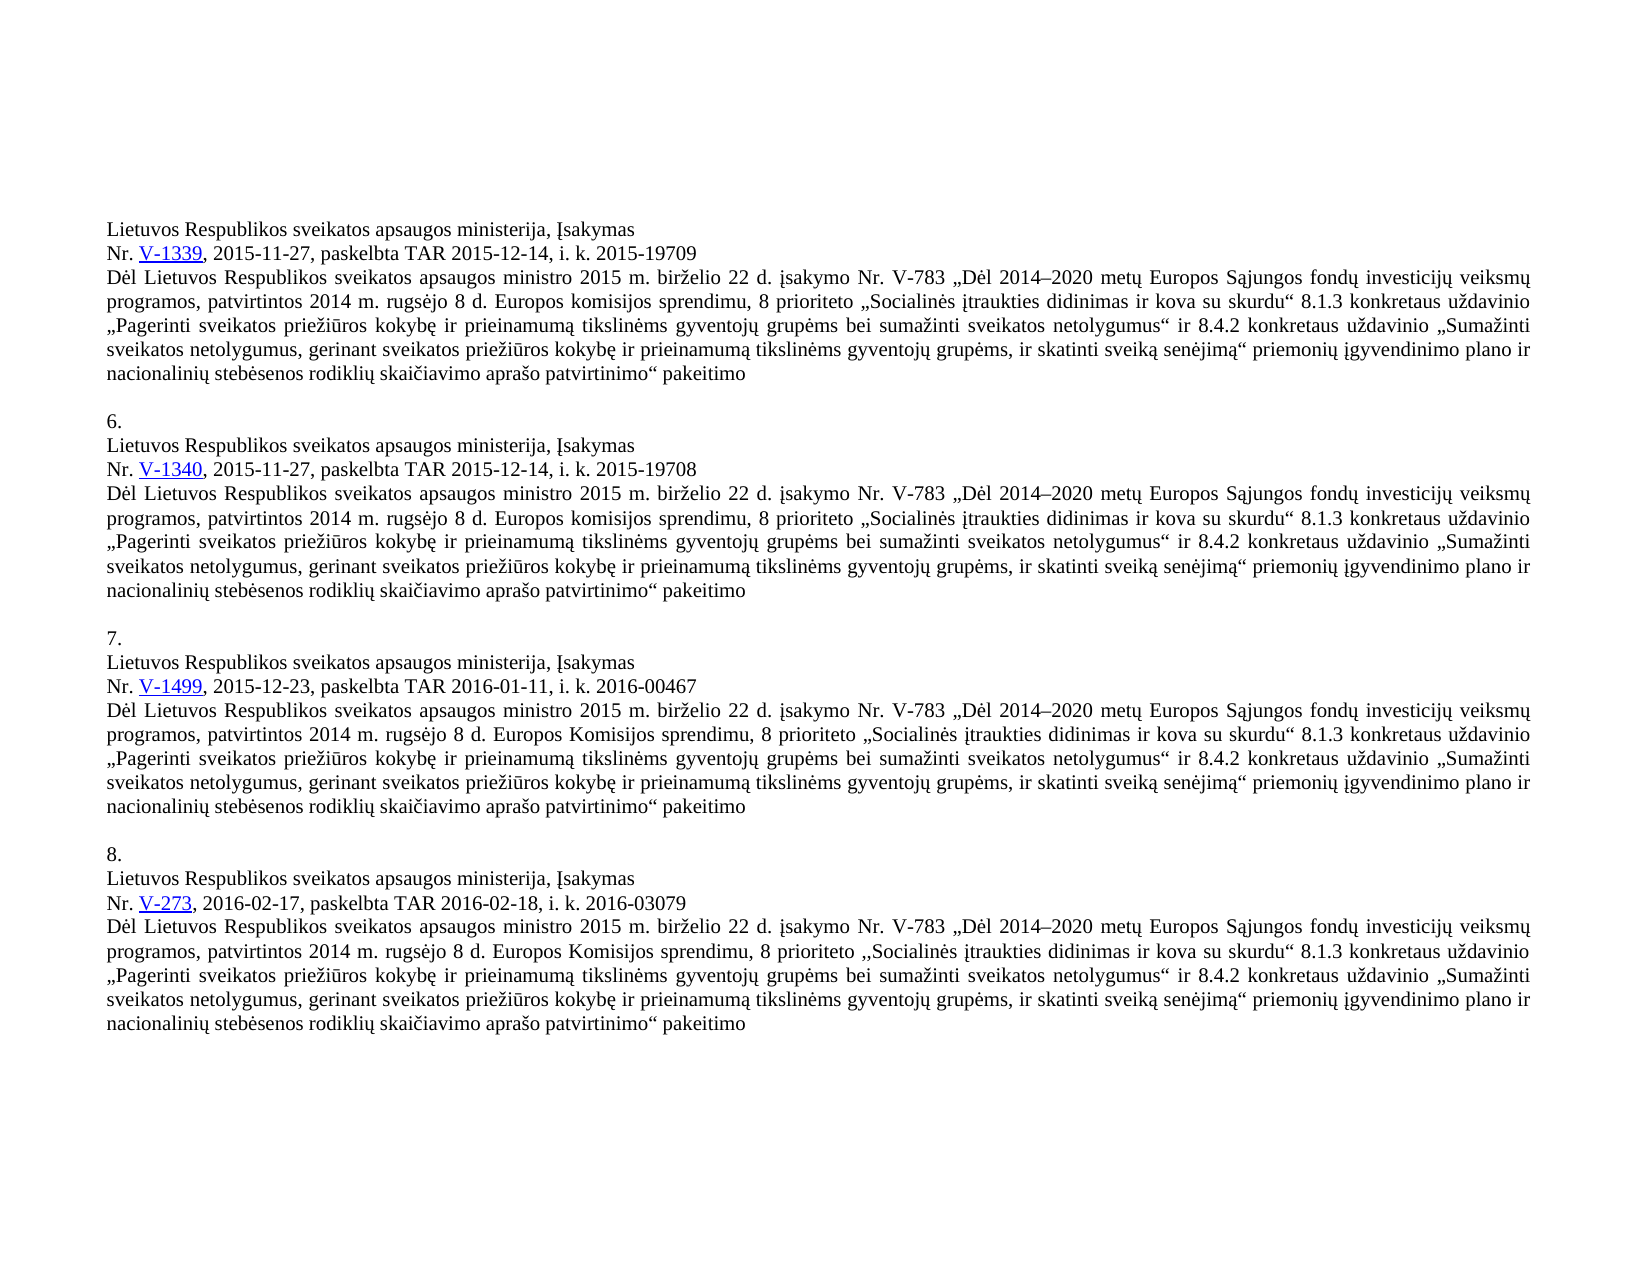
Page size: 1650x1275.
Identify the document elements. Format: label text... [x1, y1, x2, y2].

text Dėl Lietuvos Respublikos sveikatos apsaugos ministro 2015 m. birželio 22 d. įsakymo Nr. V-783 „Dėl 2014–2020 metų Europos Sąjungos fondų investicijų veiksmų programos, patvirtintos 2014 m. rugsėjo 8 d. Europos Komisijos sprendimu, 8 prioriteto „Socialinės įtraukties didinimas ir kova su skurdu“ 8.1.3 konkretaus uždavinio „Pagerinti sveikatos priežiūros kokybę ir prieinamumą tikslinėms gyventojų grupėms bei sumažinti sveikatos netolygumus“ ir 8.4.2 konkretaus uždavinio „Sumažinti sveikatos netolygumus, gerinant sveikatos priežiūros kokybę ir prieinamumą tikslinėms gyventojų grupėms, ir skatinti sveiką senėjimą“ priemonių įgyvendinimo plano ir nacionalinių stebėsenos rodiklių skaičiavimo aprašo patvirtinimo“ pakeitimo [106, 698, 1532, 818]
text Lietuvos Respublikos sveikatos apsaugos ministerija, Įsakymas [106, 866, 1532, 890]
text Nr. V-1499, 2015-12-23, paskelbta TAR 2016-01-11, i. k. 2016-00467 [106, 674, 1532, 698]
text Nr. V-273, 2016-02-17, paskelbta TAR 2016-02-18, i. k. 2016-03079 [106, 890, 1532, 914]
text 7. [106, 626, 1532, 650]
text 6. [106, 409, 1532, 433]
text Dėl Lietuvos Respublikos sveikatos apsaugos ministro 2015 m. birželio 22 d. įsakymo Nr. V-783 „Dėl 2014–2020 metų Europos Sąjungos fondų investicijų veiksmų programos, patvirtintos 2014 m. rugsėjo 8 d. Europos Komisijos sprendimu, 8 prioriteto ,,Socialinės įtraukties didinimas ir kova su skurdu“ 8.1.3 konkretaus uždavinio „Pagerinti sveikatos priežiūros kokybę ir prieinamumą tikslinėms gyventojų grupėms bei sumažinti sveikatos netolygumus“ ir 8.4.2 konkretaus uždavinio „Sumažinti sveikatos netolygumus, gerinant sveikatos priežiūros kokybę ir prieinamumą tikslinėms gyventojų grupėms, ir skatinti sveiką senėjimą“ priemonių įgyvendinimo plano ir nacionalinių stebėsenos rodiklių skaičiavimo aprašo patvirtinimo“ pakeitimo [106, 914, 1532, 1035]
text Dėl Lietuvos Respublikos sveikatos apsaugos ministro 2015 m. birželio 22 d. įsakymo Nr. V-783 „Dėl 2014–2020 metų Europos Sąjungos fondų investicijų veiksmų programos, patvirtintos 2014 m. rugsėjo 8 d. Europos komisijos sprendimu, 8 prioriteto „Socialinės įtraukties didinimas ir kova su skurdu“ 8.1.3 konkretaus uždavinio „Pagerinti sveikatos priežiūros kokybę ir prieinamumą tikslinėms gyventojų grupėms bei sumažinti sveikatos netolygumus“ ir 8.4.2 konkretaus uždavinio „Sumažinti sveikatos netolygumus, gerinant sveikatos priežiūros kokybę ir prieinamumą tikslinėms gyventojų grupėms, ir skatinti sveiką senėjimą“ priemonių įgyvendinimo plano ir nacionalinių stebėsenos rodiklių skaičiavimo aprašo patvirtinimo“ pakeitimo [106, 265, 1532, 385]
text Dėl Lietuvos Respublikos sveikatos apsaugos ministro 2015 m. birželio 22 d. įsakymo Nr. V-783 „Dėl 2014–2020 metų Europos Sąjungos fondų investicijų veiksmų programos, patvirtintos 2014 m. rugsėjo 8 d. Europos komisijos sprendimu, 8 prioriteto „Socialinės įtraukties didinimas ir kova su skurdu“ 8.1.3 konkretaus uždavinio „Pagerinti sveikatos priežiūros kokybę ir prieinamumą tikslinėms gyventojų grupėms bei sumažinti sveikatos netolygumus“ ir 8.4.2 konkretaus uždavinio „Sumažinti sveikatos netolygumus, gerinant sveikatos priežiūros kokybę ir prieinamumą tikslinėms gyventojų grupėms, ir skatinti sveiką senėjimą“ priemonių įgyvendinimo plano ir nacionalinių stebėsenos rodiklių skaičiavimo aprašo patvirtinimo“ pakeitimo [106, 481, 1532, 602]
text Nr. V-1339, 2015-11-27, paskelbta TAR 2015-12-14, i. k. 2015-19709 [106, 241, 1532, 265]
text Lietuvos Respublikos sveikatos apsaugos ministerija, Įsakymas [106, 650, 1532, 674]
text Lietuvos Respublikos sveikatos apsaugos ministerija, Įsakymas [106, 217, 1532, 241]
text Lietuvos Respublikos sveikatos apsaugos ministerija, Įsakymas [106, 433, 1532, 457]
text Nr. V-1340, 2015-11-27, paskelbta TAR 2015-12-14, i. k. 2015-19708 [106, 457, 1532, 481]
text 8. [106, 842, 1532, 866]
